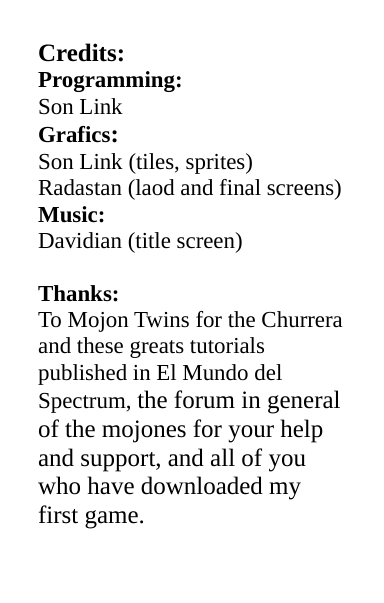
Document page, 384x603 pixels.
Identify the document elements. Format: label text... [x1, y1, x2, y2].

text Programming: [38, 67, 346, 93]
text Grafics: [38, 119, 346, 148]
text Radastan (laod and final screens) [38, 174, 346, 201]
text Son Link [38, 93, 346, 119]
text Music: [38, 201, 346, 227]
text Son Link (tiles, sprites) [38, 148, 346, 174]
text Thanks: [38, 280, 346, 306]
text Davidian (title screen) [38, 227, 346, 253]
text Credits: [38, 38, 346, 67]
text To Mojon Twins for the Churrera and these greats tutorials published in El Mundo del Spectrum, the forum in general of the mojones for your help and support, and all of you who have downloaded my first game. [38, 306, 346, 529]
